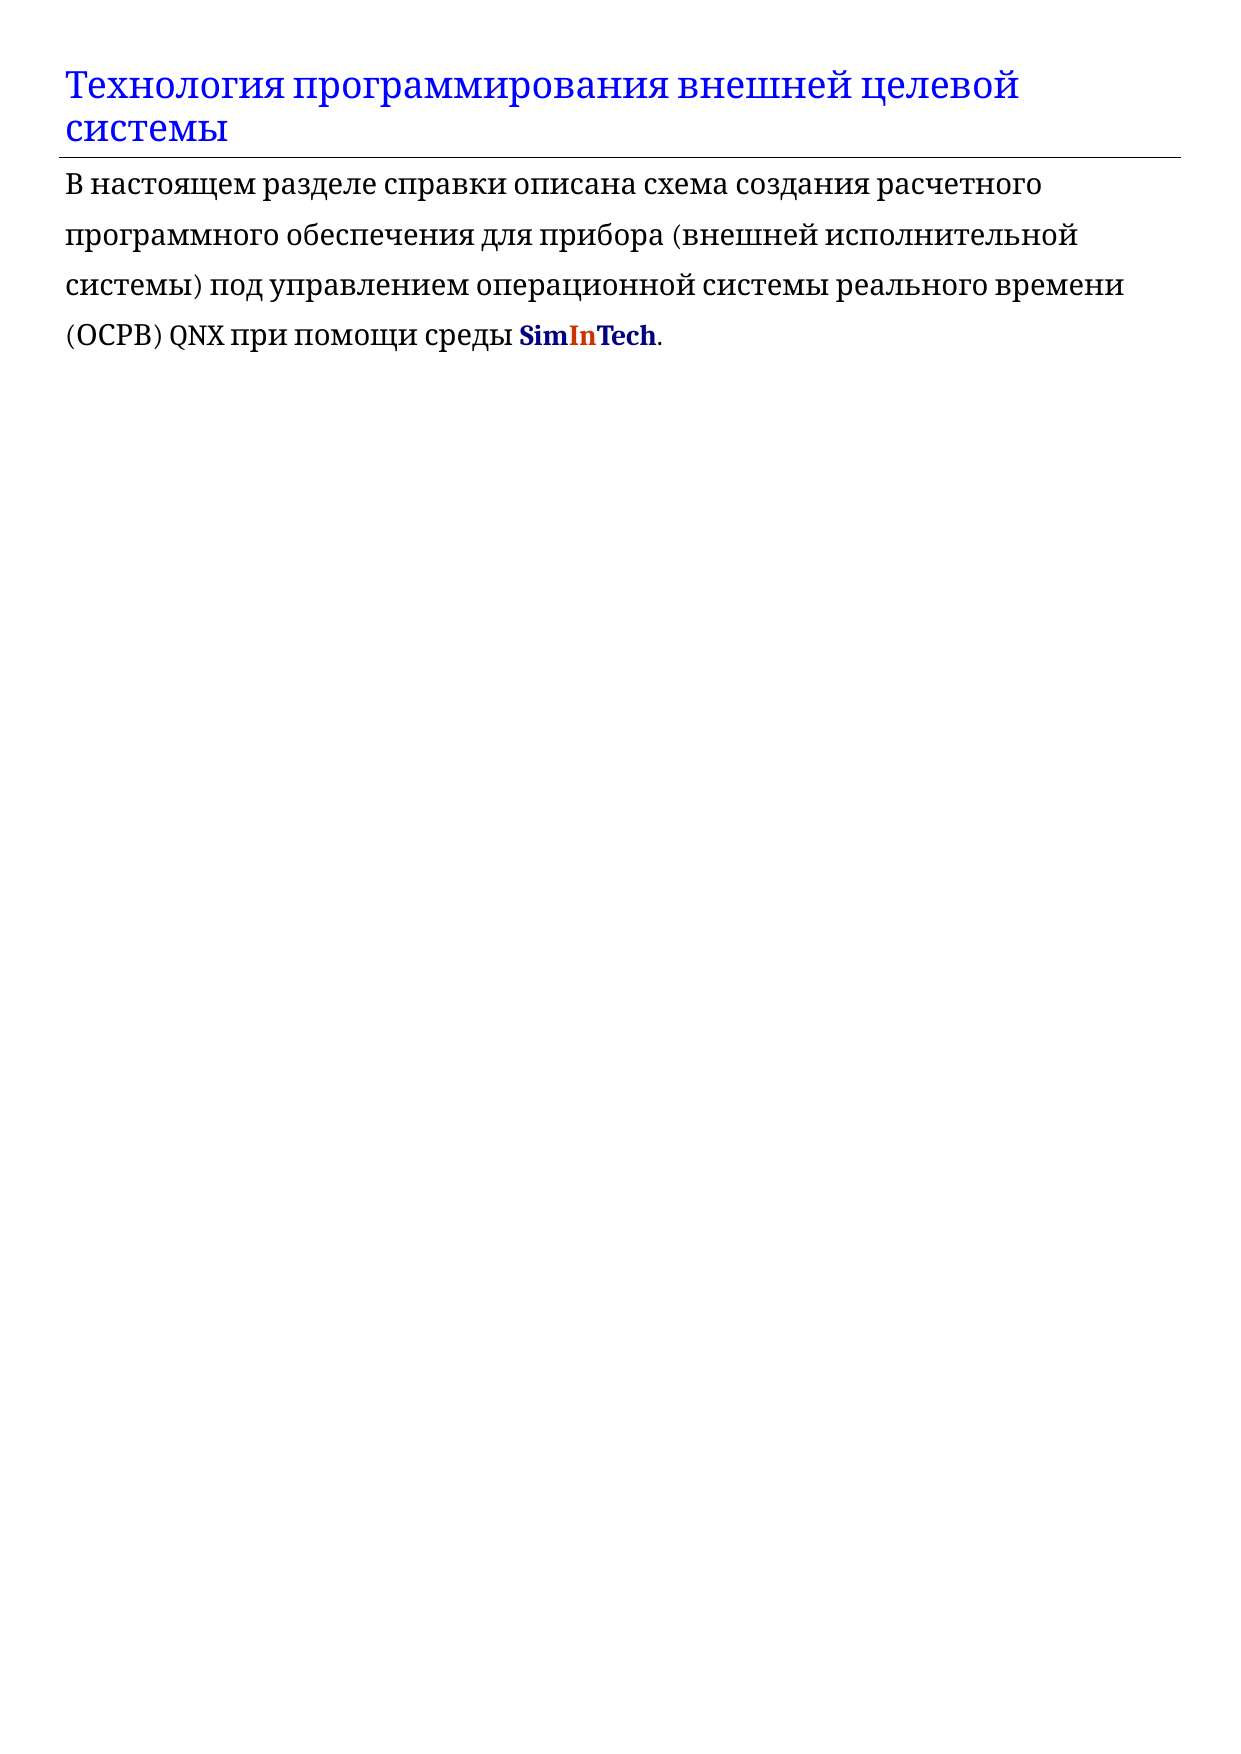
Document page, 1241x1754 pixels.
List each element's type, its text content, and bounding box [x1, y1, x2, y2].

table_cell В настоящем разделе справки описана схема создания расчетного программного обеспечения для прибора (внешней исполнительной системы) под управлением операционной системы реального времени (ОСРВ) QNX при помощи среды SimInTech. [59, 158, 1181, 365]
table_header Технология программирования внешней целевой системы [59, 59, 1181, 157]
